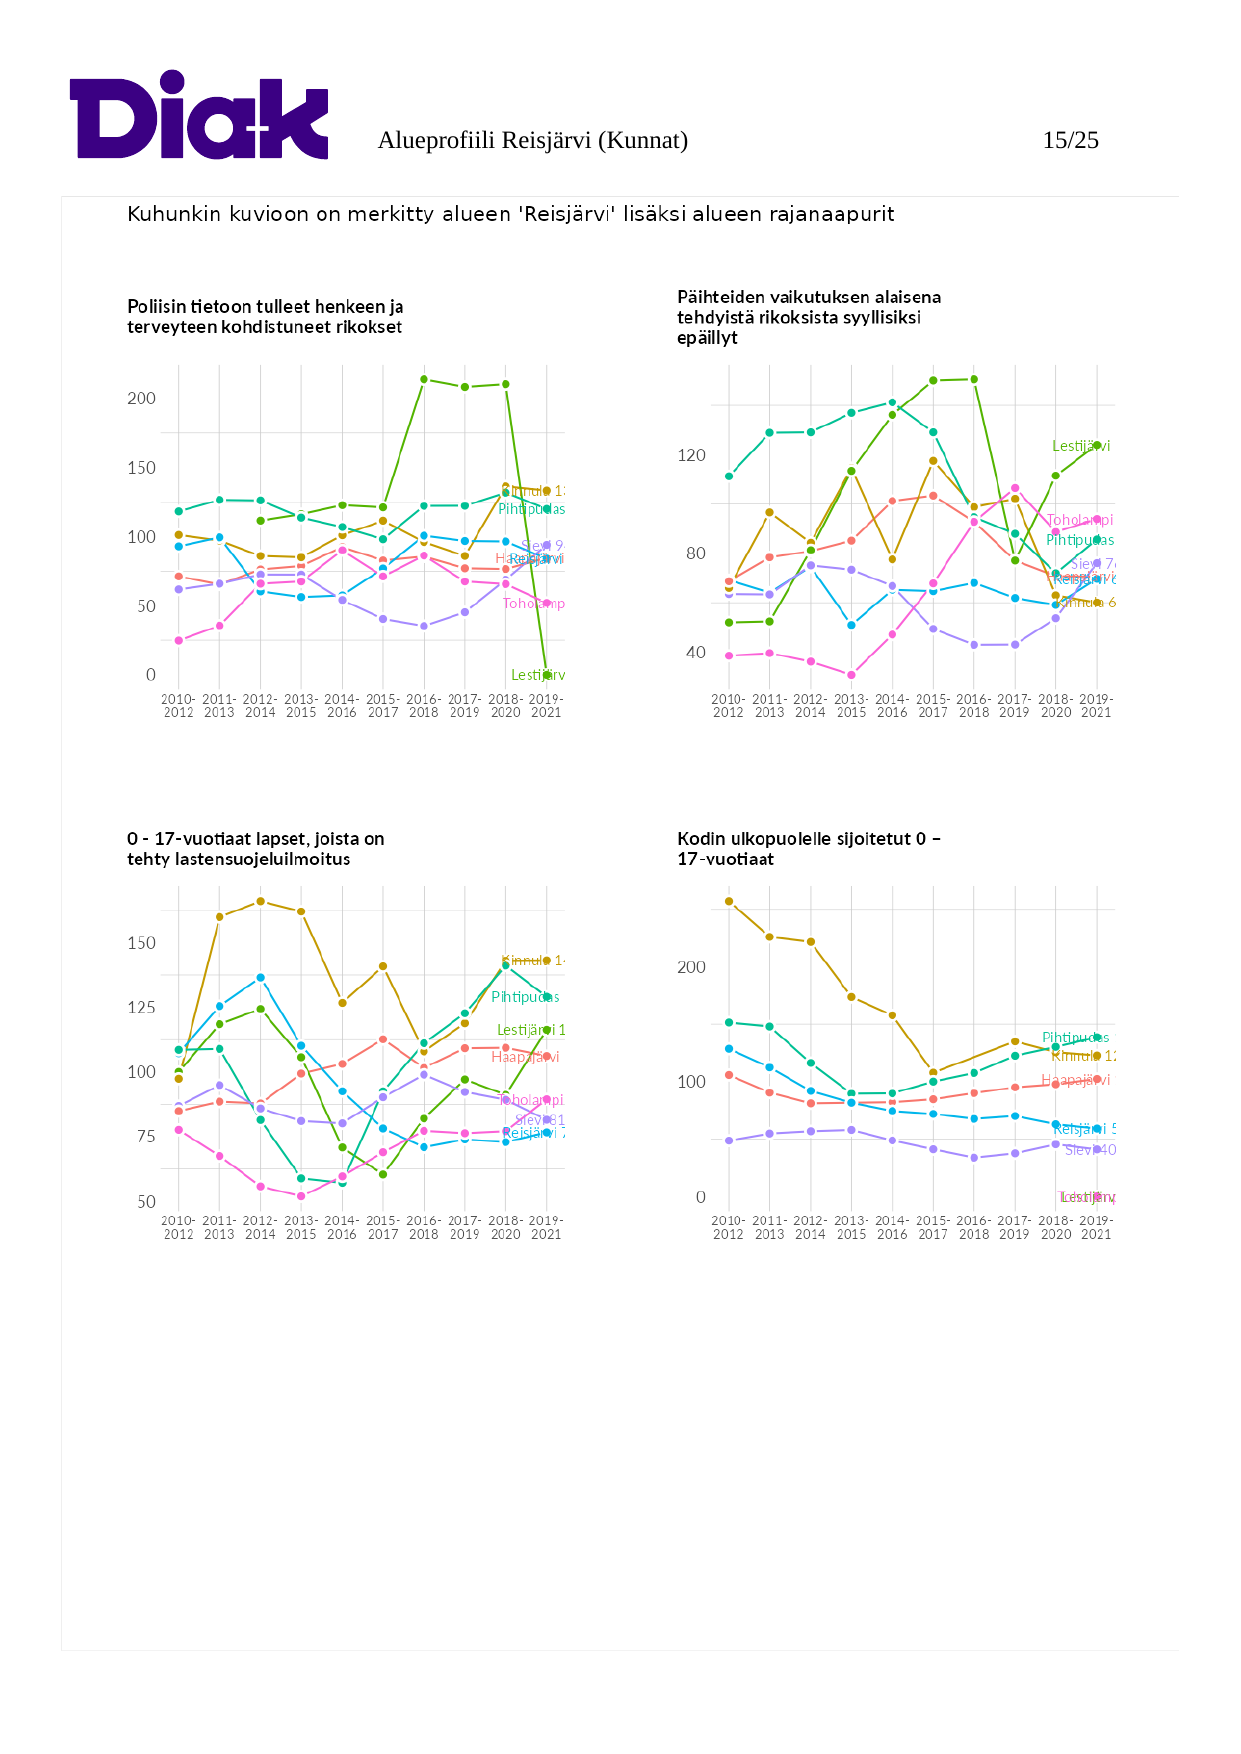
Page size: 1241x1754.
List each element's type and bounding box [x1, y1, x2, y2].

picture [61, 196, 1179, 1651]
